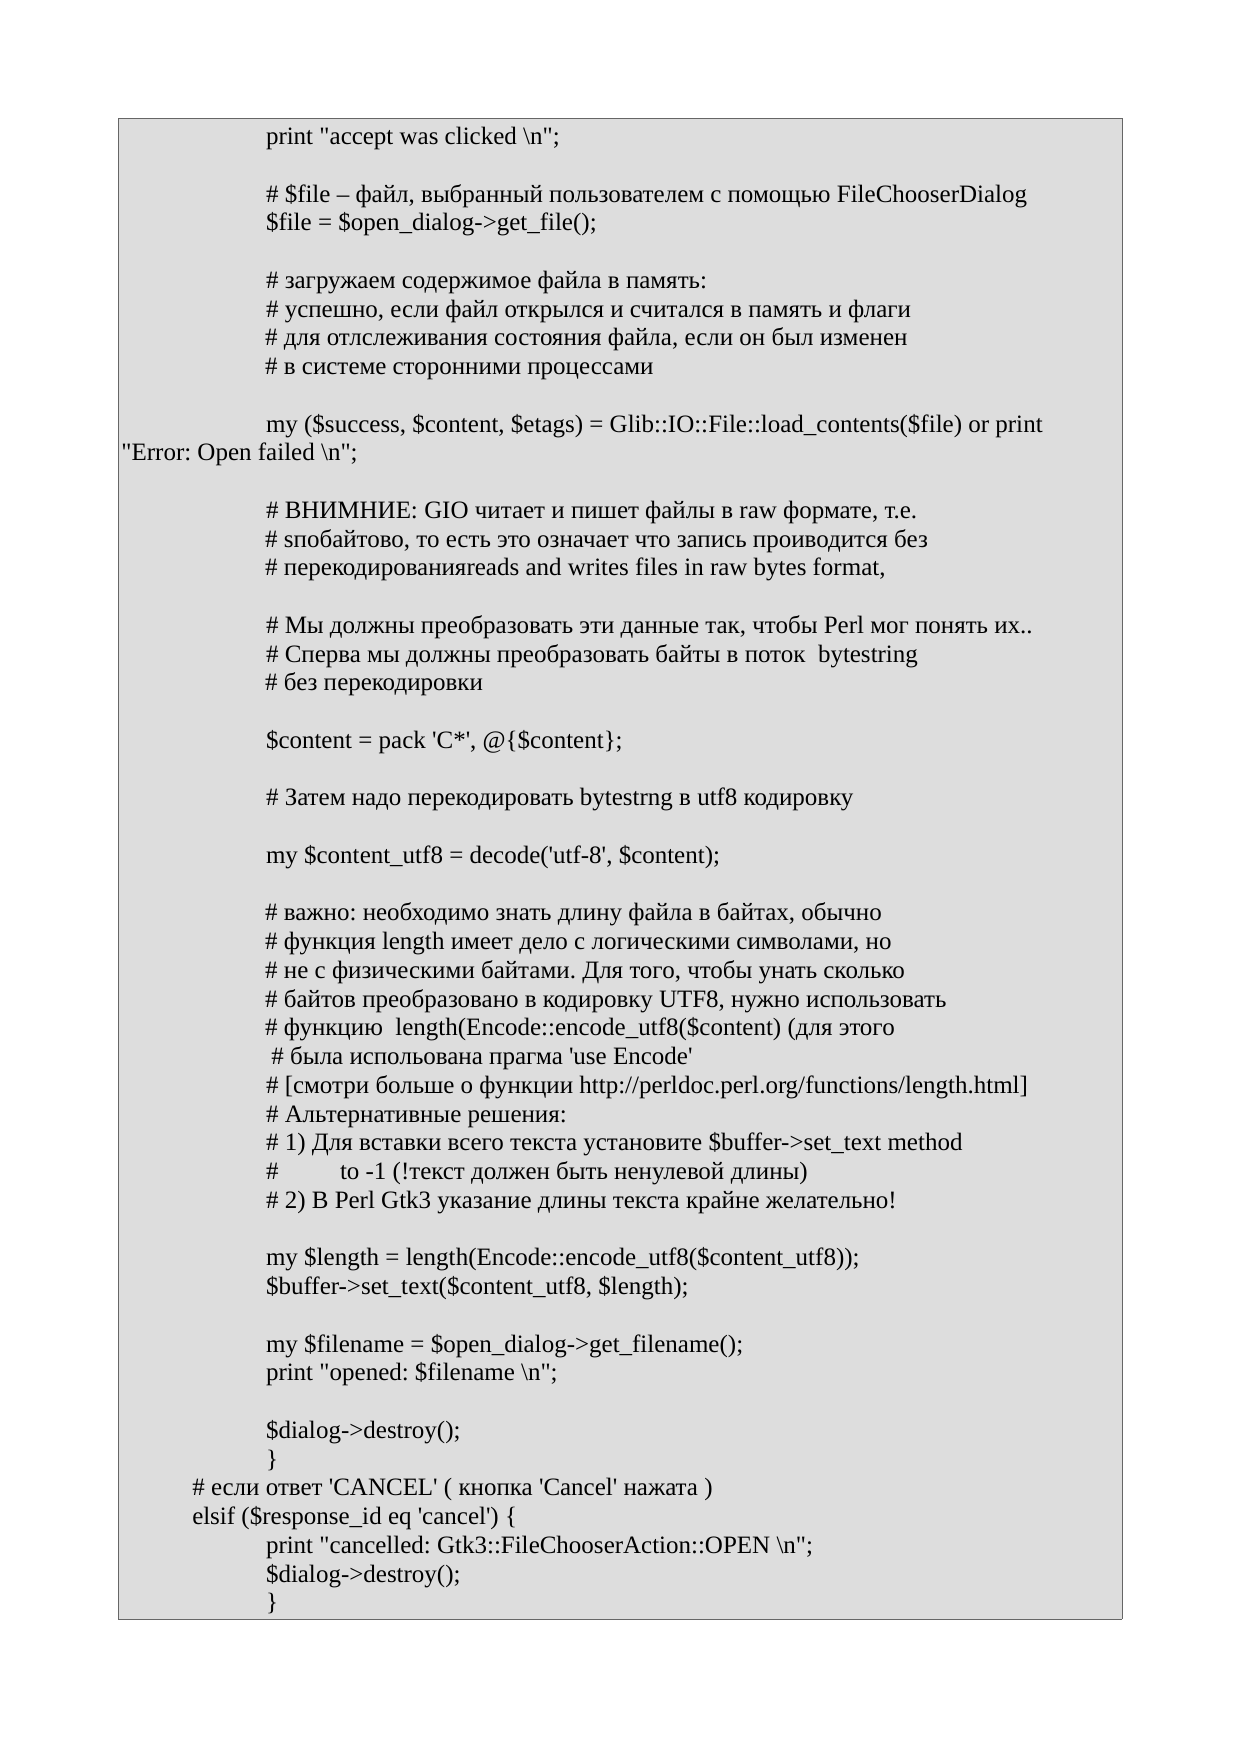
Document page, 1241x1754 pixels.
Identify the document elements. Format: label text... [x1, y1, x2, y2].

text my ($success, $content, $etags) = Glib::IO::File::load_contents($file) or print "Error: Open failed \n"; [119, 406, 1122, 463]
text # Сперва мы должны преобразовать байты в поток bytestring [119, 636, 1122, 664]
text $dialog->destroy(); [119, 1556, 1122, 1584]
text # 1) Для вставки всего текста установите $buffer->set_text method [119, 1124, 1122, 1153]
text # Мы должны преобразовать эти данные так, чтобы Perl мог понять их.. [119, 607, 1122, 636]
text my $content_utf8 = decode('utf-8', $content); [119, 837, 1122, 866]
text $dialog->destroy(); [119, 1412, 1122, 1441]
text elsif ($response_id eq 'cancel') { [119, 1498, 1122, 1527]
text # Затем надо перекодировать bytestrng в utf8 кодировку [119, 779, 1122, 808]
text # без перекодировки [119, 664, 1122, 693]
text # функция length имеет дело с логическими символами, но [119, 923, 1122, 952]
text print "cancelled: Gtk3::FileChooserAction::OPEN \n"; [119, 1527, 1122, 1556]
text # to -1 (!текст должен быть ненулевой длины) [119, 1153, 1122, 1182]
text # функцию length(Encode::encode_utf8($content) (для этого [119, 1009, 1122, 1038]
text $file = $open_dialog->get_file(); [119, 204, 1122, 233]
text # ВНИМНИЕ: GIO читает и пишет файлы в raw формате, т.е. [119, 492, 1122, 521]
text } [119, 1584, 1122, 1619]
text # перекодированияreads and writes files in raw bytes format, [119, 549, 1122, 578]
text print "opened: $filename \n"; [119, 1354, 1122, 1383]
text $content = pack 'C*', @{$content}; [119, 722, 1122, 751]
text # если ответ 'CANCEL' ( кнопка 'Cancel' нажата ) [119, 1469, 1122, 1498]
text my $filename = $open_dialog->get_filename(); [119, 1326, 1122, 1354]
text # загружаем содержимое файла в память: [119, 262, 1122, 291]
text # байтов преобразовано в кодировку UTF8, нужно использовать [119, 981, 1122, 1009]
text my $length = length(Encode::encode_utf8($content_utf8)); [119, 1239, 1122, 1268]
text # [смотри больше о функции http://perldoc.perl.org/functions/length.html] [119, 1067, 1122, 1096]
text # не с физическими байтами. Для того, чтобы унать сколько [119, 952, 1122, 981]
text # успешно, если файл открылся и считался в память и флаги [119, 291, 1122, 319]
text } [119, 1441, 1122, 1469]
text # была испольована прагма 'use Encode' [119, 1038, 1122, 1067]
text # в системе сторонними процессами [119, 348, 1122, 377]
text $buffer->set_text($content_utf8, $length); [119, 1268, 1122, 1297]
text # для отлслеживания состояния файла, если он был изменен [119, 319, 1122, 348]
text # 2) В Perl Gtk3 указание длины текста крайне желательно! [119, 1182, 1122, 1211]
text # sпобайтово, то есть это означает что запись проиводится без [119, 521, 1122, 549]
text print "accept was clicked \n"; [119, 119, 1122, 147]
text # Альтернативные решения: [119, 1096, 1122, 1124]
text # $file – файл, выбранный пользователем с помощью FileChooserDialog [119, 176, 1122, 204]
text # важно: необходимо знать длину файла в байтах, обычно [119, 894, 1122, 923]
